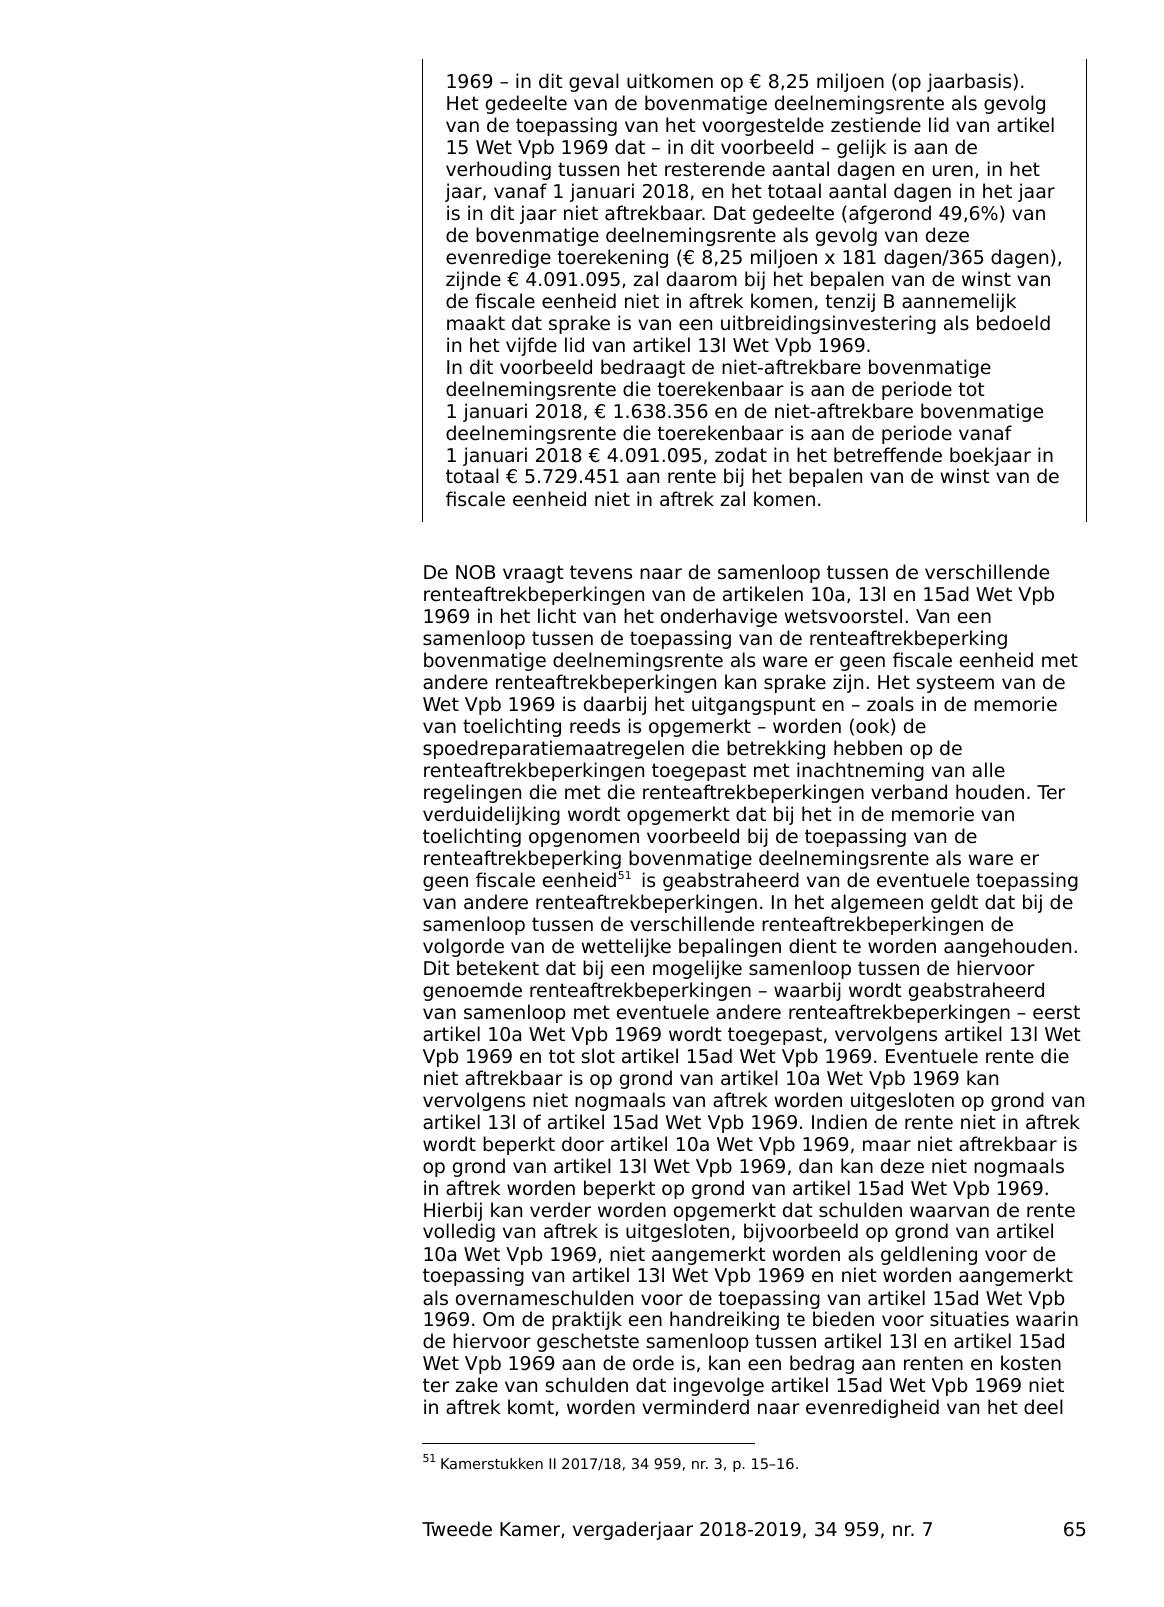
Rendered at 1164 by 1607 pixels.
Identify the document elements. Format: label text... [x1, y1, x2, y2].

table_header 1969 – in dit geval uitkomen op € 8,25 miljoen (op jaarbasis). Het gedeelte van de bovenmatige deelnemingsrente als gevolg van de toepassing van het voorgestelde zestiende lid van artikel 15 Wet Vpb 1969 dat – in dit voorbeeld – gelijk is aan de verhouding tussen het resterende aantal dagen en uren, in het jaar, vanaf 1 januari 2018, en het totaal aantal dagen in het jaar is in dit jaar niet aftrekbaar. Dat gedeelte (afgerond 49,6%) van de bovenmatige deelnemingsrente als gevolg van deze evenredige toerekening (€ 8,25 miljoen x 181 dagen/365 dagen), zijnde € 4.091.095, zal daarom bij het bepalen van de winst van de fiscale eenheid niet in aftrek komen, tenzij B aannemelijk maakt dat sprake is van een uitbreidingsinvestering als bedoeld in het vijfde lid van artikel 13l Wet Vpb 1969. In dit voorbeeld bedraagt de niet-aftrekbare bovenmatige deelnemingsrente die toerekenbaar is aan de periode tot 1 januari 2018, € 1.638.356 en de niet-aftrekbare bovenmatige deelnemingsrente die toerekenbaar is aan de periode vanaf 1 januari 2018 € 4.091.095, zodat in het betreffende boekjaar in totaal € 5.729.451 aan rente bij het bepalen van de winst van de fiscale eenheid niet in aftrek zal komen. [423, 59, 1086, 522]
text De NOB vraagt tevens naar de samenloop tussen de verschillende renteaftrekbeperkingen van de artikelen 10a, 13l en 15ad Wet Vpb 1969 in het licht van het onderhavige wetsvoorstel. Van een samenloop tussen de toepassing van de renteaftrekbeperking bovenmatige deelnemingsrente als ware er geen fiscale eenheid met andere renteaftrekbeperkingen kan sprake zijn. Het systeem van de Wet Vpb 1969 is daarbij het uitgangspunt en – zoals in de memorie van toelichting reeds is opgemerkt – worden (ook) de spoedreparatiemaatregelen die betrekking hebben op de renteaftrekbeperkingen toegepast met inachtneming van alle regelingen die met die renteaftrekbeperkingen verband houden. Ter verduidelijking wordt opgemerkt dat bij het in de memorie van toelichting opgenomen voorbeeld bij de toepassing van de renteaftrekbeperking bovenmatige deelnemingsrente als ware er geen fiscale eenheid is geabstraheerd van de eventuele toepassing van andere renteaftrekbeperkingen. In het algemeen geldt dat bij de samenloop tussen de verschillende renteaftrekbeperkingen de volgorde van de wettelijke bepalingen dient te worden aangehouden. Dit betekent dat bij een mogelijke samenloop tussen de hiervoor genoemde renteaftrekbeperkingen – waarbij wordt geabstraheerd van samenloop met eventuele andere renteaftrekbeperkingen – eerst artikel 10a Wet Vpb 1969 wordt toegepast, vervolgens artikel 13l Wet Vpb 1969 en tot slot artikel 15ad Wet Vpb 1969. Eventuele rente die niet aftrekbaar is op grond van artikel 10a Wet Vpb 1969 kan vervolgens niet nogmaals van aftrek worden uitgesloten op grond van artikel 13l of artikel 15ad Wet Vpb 1969. Indien de rente niet in aftrek wordt beperkt door artikel 10a Wet Vpb 1969, maar niet aftrekbaar is op grond van artikel 13l Wet Vpb 1969, dan kan deze niet nogmaals in aftrek worden beperkt op grond van artikel 15ad Wet Vpb 1969. Hierbij kan verder worden opgemerkt dat schulden waarvan de rente volledig van aftrek is uitgesloten, bijvoorbeeld op grond van artikel 10a Wet Vpb 1969, niet aangemerkt worden als geldlening voor de toepassing van artikel 13l Wet Vpb 1969 en niet worden aangemerkt als overnameschulden voor de toepassing van artikel 15ad Wet Vpb 1969. Om de praktijk een handreiking te bieden voor situaties waarin de hiervoor geschetste samenloop tussen artikel 13l en artikel 15ad Wet Vpb 1969 aan de orde is, kan een bedrag aan renten en kosten ter zake van schulden dat ingevolge artikel 15ad Wet Vpb 1969 niet in aftrek komt, worden verminderd naar evenredigheid van het deel [422, 562, 1087, 1419]
text Kamerstukken II 2017/18, 34 959, nr. 3, p. 15–16. [422, 1452, 1087, 1474]
